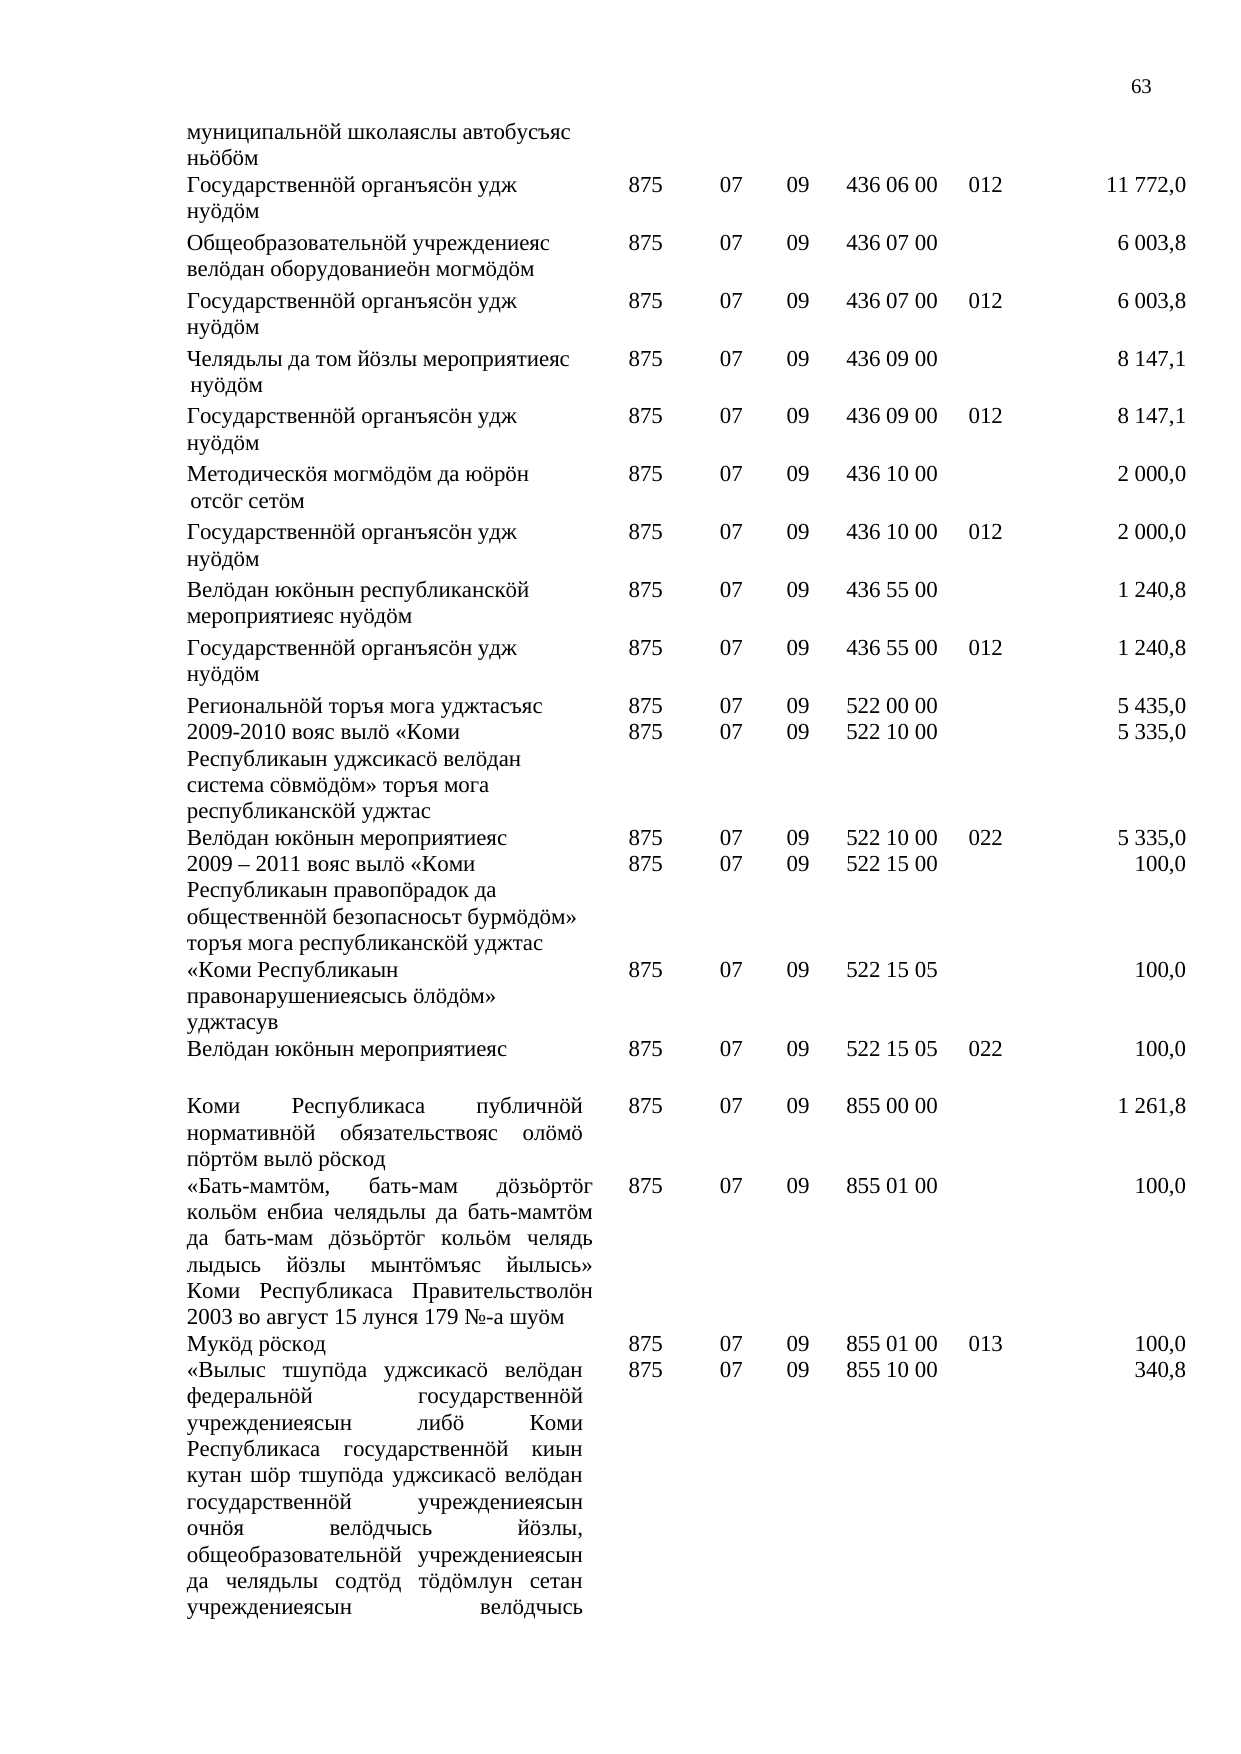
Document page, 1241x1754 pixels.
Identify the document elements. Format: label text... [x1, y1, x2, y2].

table_cell 436 07 00 [836, 229, 948, 287]
table_cell 07 [702, 1093, 760, 1172]
table_cell 100,0 [1023, 1330, 1192, 1356]
table_cell [948, 1093, 1023, 1172]
table_cell 09 [760, 1093, 836, 1172]
table_cell [836, 118, 948, 171]
table_cell 5 335,0 [1023, 719, 1192, 824]
table_cell 09 [760, 719, 836, 824]
table_cell [1192, 824, 1229, 850]
table_cell 2 000,0 [1023, 460, 1192, 518]
table_cell [1192, 403, 1229, 460]
table_cell 09 [760, 460, 836, 518]
table_cell «Бать-мамтöм, бать-мам дöзьöртöг кольöм енбиа челядьлы да бать-мамтöм да бать-мам дöзьöртöг кольöм челядь лыдысь йöзлы мынтöмъяс йылысь» Коми Республикаса Правительстволöн 2003 во август 15 лунся 179 №-а шуöм [181, 1172, 589, 1330]
table_cell 522 15 05 [836, 956, 948, 1035]
table_cell 2009-2010 вояс вылö «Коми Республикаын уджсикасö велöдан система сöвмöдöм» торъя мога республиканскöй уджтас [181, 719, 589, 824]
table_cell 436 55 00 [836, 576, 948, 634]
table_cell [948, 1356, 1023, 1620]
table_cell 1 261,8 [1023, 1093, 1192, 1172]
table_cell 875 [589, 850, 702, 956]
table_cell [948, 118, 1023, 171]
table_cell 09 [760, 518, 836, 576]
table_cell [1192, 287, 1229, 344]
table_cell 875 [589, 1330, 702, 1356]
table_cell 875 [589, 171, 702, 229]
table_cell 07 [702, 1356, 760, 1620]
table_cell 012 [948, 634, 1023, 692]
table_cell 012 [948, 518, 1023, 576]
table_cell 436 06 00 [836, 171, 948, 229]
table_cell [1192, 850, 1229, 956]
table_cell 07 [702, 518, 760, 576]
table_cell 07 [702, 576, 760, 634]
table_cell 436 10 00 [836, 518, 948, 576]
table_cell [1192, 719, 1229, 824]
table_cell 875 [589, 956, 702, 1035]
table_cell 522 10 00 [836, 719, 948, 824]
table_cell Государственнöй органъясöн удж нуöдöм [181, 518, 589, 576]
table_cell 436 09 00 [836, 345, 948, 402]
table_cell 875 [589, 345, 702, 402]
table_cell 09 [760, 1356, 836, 1620]
table_cell Государственнöй органъясöн удж нуöдöм [181, 287, 589, 344]
table_cell 6 003,8 [1023, 287, 1192, 344]
table_cell 875 [589, 692, 702, 718]
table_cell 100,0 [1023, 1172, 1192, 1330]
table_cell «Коми Республикаын правонарушениеясысь öлöдöм» уджтасув [181, 956, 589, 1035]
table_cell 012 [948, 287, 1023, 344]
table_cell 07 [702, 692, 760, 718]
table_cell 5 435,0 [1023, 692, 1192, 718]
table_cell [1023, 118, 1192, 171]
table_cell 07 [702, 460, 760, 518]
table_cell 436 10 00 [836, 460, 948, 518]
table_cell Общеобразовательнöй учреждениеяс велöдан оборудованиеöн могмöдöм [181, 229, 589, 287]
table_cell Государственнöй органъясöн удж нуöдöм [181, 171, 589, 229]
table_cell [948, 719, 1023, 824]
table_cell [948, 850, 1023, 956]
table_cell [702, 118, 760, 171]
table_cell 07 [702, 824, 760, 850]
table_cell [1192, 229, 1229, 287]
table_cell Велöдан юкöнын мероприятиеяс [181, 824, 589, 850]
table_cell 6 003,8 [1023, 229, 1192, 287]
table_cell 875 [589, 403, 702, 460]
table_cell 07 [702, 403, 760, 460]
table_cell 2009 – 2011 вояс вылö «Коми Республикаын правопöрадок да общественнöй безопасносьт бурмöдöм» торъя мога республиканскöй уджтас [181, 850, 589, 956]
table_cell 875 [589, 1035, 702, 1093]
table_cell Велöдан юкöнын республиканскöй мероприятиеяс нуöдöм [181, 576, 589, 634]
table_cell 875 [589, 824, 702, 850]
table_cell [1192, 576, 1229, 634]
table_cell 875 [589, 460, 702, 518]
table_cell 875 [589, 1172, 702, 1330]
table_cell 855 10 00 [836, 1356, 948, 1620]
table_cell [948, 1172, 1023, 1330]
table_cell 09 [760, 576, 836, 634]
table_cell [948, 576, 1023, 634]
table_cell [948, 460, 1023, 518]
table_cell [1192, 460, 1229, 518]
table_cell 8 147,1 [1023, 403, 1192, 460]
table_cell 09 [760, 1330, 836, 1356]
table_cell 07 [702, 171, 760, 229]
table_cell 09 [760, 1172, 836, 1330]
table_cell [1192, 956, 1229, 1035]
table_cell [948, 692, 1023, 718]
table_cell 855 00 00 [836, 1093, 948, 1172]
table_cell 875 [589, 1356, 702, 1620]
table_cell 07 [702, 850, 760, 956]
table_cell 875 [589, 576, 702, 634]
table_cell 875 [589, 229, 702, 287]
table_cell 11 772,0 [1023, 171, 1192, 229]
table_cell 09 [760, 287, 836, 344]
table_cell 436 07 00 [836, 287, 948, 344]
table_cell 5 335,0 [1023, 824, 1192, 850]
table_cell [1192, 1093, 1229, 1172]
table_cell 09 [760, 403, 836, 460]
table_cell 07 [702, 345, 760, 402]
table_cell 875 [589, 287, 702, 344]
table_cell 013 [948, 1330, 1023, 1356]
table_cell [1192, 634, 1229, 692]
table_cell 09 [760, 171, 836, 229]
table_cell [1192, 1356, 1229, 1620]
table_cell 07 [702, 287, 760, 344]
table_cell Мукöд рöскод [181, 1330, 589, 1356]
table_cell Челядьлы да том йöзлы мероприятиеяс нуöдöм [181, 345, 589, 402]
table_cell 875 [589, 1093, 702, 1172]
table_cell Коми Республикаса публичнöй нормативнöй обязательствояс олöмö пöртöм вылö рöскод [181, 1093, 589, 1172]
table_cell Государственнöй органъясöн удж нуöдöм [181, 403, 589, 460]
table_cell 522 15 05 [836, 1035, 948, 1093]
table_cell 875 [589, 634, 702, 692]
table_cell 07 [702, 229, 760, 287]
table_cell 07 [702, 1172, 760, 1330]
table_cell 436 09 00 [836, 403, 948, 460]
table_cell 09 [760, 1035, 836, 1093]
table_cell «Вылыс тшупöда уджсикасö велöдан федеральнöй государственнöй учреждениеясын либö Коми Республикаса государственнöй киын кутан шöр тшупöда уджсикасö велöдан государственнöй учреждениеясын очнöя велöдчысь йöзлы, общеобразовательнöй учреждениеясын да челядьлы содтöд тöдöмлун сетан учреждениеясын велöдчысь [181, 1356, 589, 1620]
table_cell 07 [702, 1035, 760, 1093]
table_cell Государственнöй органъясöн удж нуöдöм [181, 634, 589, 692]
table_cell 07 [702, 1330, 760, 1356]
table_cell 012 [948, 403, 1023, 460]
table_cell 09 [760, 634, 836, 692]
table_cell [1192, 1172, 1229, 1330]
table_cell 100,0 [1023, 1035, 1192, 1093]
table_cell 022 [948, 1035, 1023, 1093]
table_cell [1192, 692, 1229, 718]
table_cell 340,8 [1023, 1356, 1192, 1620]
table_cell [948, 956, 1023, 1035]
table_cell 09 [760, 345, 836, 402]
table_cell 09 [760, 824, 836, 850]
table_cell [948, 229, 1023, 287]
table_cell 2 000,0 [1023, 518, 1192, 576]
table_cell [760, 118, 836, 171]
table_cell Велöдан юкöнын мероприятиеяс [181, 1035, 589, 1093]
table_cell [1192, 345, 1229, 402]
table_cell [948, 345, 1023, 402]
table_cell 855 01 00 [836, 1172, 948, 1330]
table_cell Региональнöй торъя мога уджтасъяс [181, 692, 589, 718]
table_cell 436 55 00 [836, 634, 948, 692]
table_cell [1192, 1035, 1229, 1093]
table_cell 1 240,8 [1023, 634, 1192, 692]
table_cell 875 [589, 719, 702, 824]
table_cell 09 [760, 229, 836, 287]
table_cell 100,0 [1023, 850, 1192, 956]
table_cell 522 00 00 [836, 692, 948, 718]
table_cell [1192, 118, 1229, 171]
table_cell 07 [702, 634, 760, 692]
table_cell [1192, 1330, 1229, 1356]
table_cell муниципальнöй школаяслы автобусъяс ньöбöм [181, 118, 589, 171]
table_cell 855 01 00 [836, 1330, 948, 1356]
table_cell 09 [760, 956, 836, 1035]
table_cell 1 240,8 [1023, 576, 1192, 634]
table_cell [1192, 171, 1229, 229]
table_cell 09 [760, 850, 836, 956]
table_cell 07 [702, 719, 760, 824]
table_cell 8 147,1 [1023, 345, 1192, 402]
table_cell Методическöя могмöдöм да юöрöн отсöг сетöм [181, 460, 589, 518]
table_cell 522 15 00 [836, 850, 948, 956]
table_cell 012 [948, 171, 1023, 229]
table_cell [589, 118, 702, 171]
table_cell 07 [702, 956, 760, 1035]
table_cell 022 [948, 824, 1023, 850]
table_cell 875 [589, 518, 702, 576]
table_cell 09 [760, 692, 836, 718]
table_cell 522 10 00 [836, 824, 948, 850]
table_cell [1192, 518, 1229, 576]
table_cell 100,0 [1023, 956, 1192, 1035]
